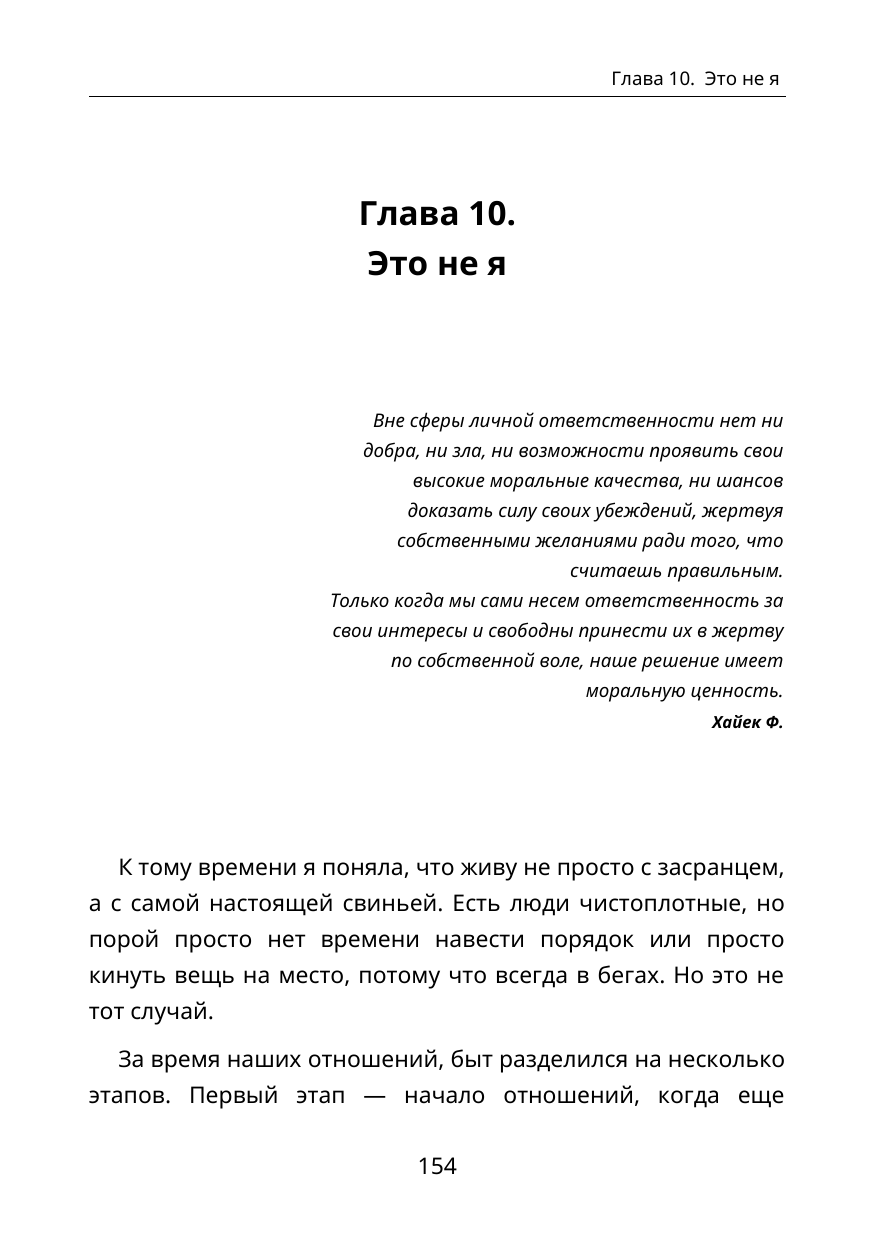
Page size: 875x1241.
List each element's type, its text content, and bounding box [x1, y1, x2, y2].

text Вне сферы личной ответственности нет ни добра, ни зла, ни возможности проявить свои высокие моральные качества, ни шансов доказать силу своих убеждений, жертвуя собственными желаниями ради того, что считаешь правильным. [325, 403, 786, 583]
text Хайек Ф. [148, 703, 786, 733]
subtitle Глава 10. Это не я [88, 185, 786, 285]
text За время наших отношений, быт разделился на несколько этапов. Первый этап — начало отношений, когда еще [88, 1043, 786, 1110]
text Только когда мы сами несем ответственность за свои интересы и свободны принести их в жертву по собственной воле, наше решение имеет моральную ценность. [325, 583, 786, 703]
text К тому времени я поняла, что живу не просто с засранцем, а с самой настоящей свиньей. Есть люди чистоплотные, но порой просто нет времени навести порядок или просто кинуть вещь на место, потому что всегда в бегах. Но это не тот случай. [88, 851, 786, 1026]
